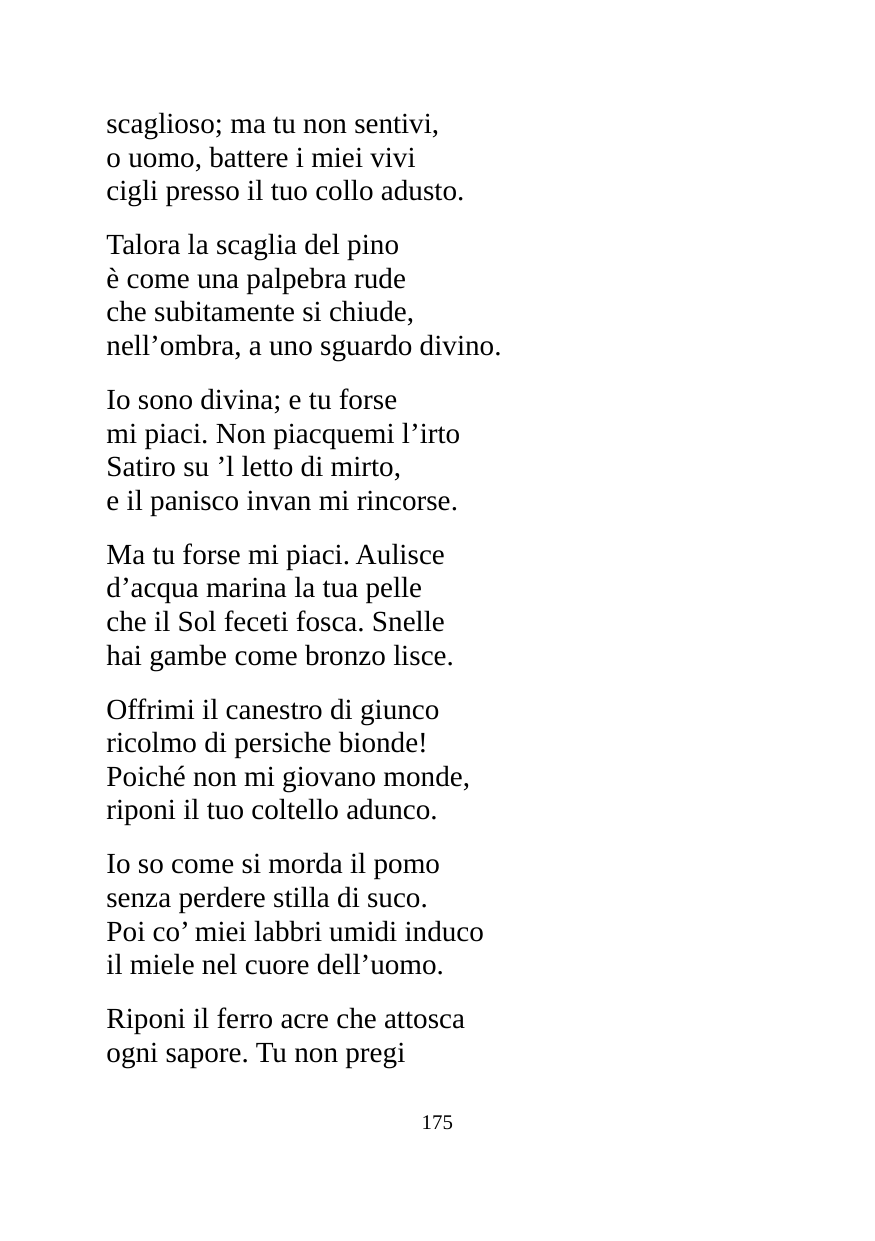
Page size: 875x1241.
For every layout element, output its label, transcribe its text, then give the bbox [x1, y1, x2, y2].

text cigli presso il tuo collo adusto. [106, 173, 768, 207]
text mi piaci. Non piacquemi l’irto [106, 416, 768, 449]
text senza perdere stilla di suco. [106, 880, 768, 914]
text Riponi il ferro acre che attosca [106, 1001, 768, 1035]
text hai gambe come bronzo lisce. [106, 638, 768, 671]
text Talora la scaglia del pino [106, 227, 768, 261]
text che il Sol feceti fosca. Snelle [106, 604, 768, 638]
text Satiro su ’l letto di mirto, [106, 449, 768, 483]
text nell’ombra, a uno sguardo divino. [106, 328, 768, 362]
text Poi co’ miei labbri umidi induco [106, 914, 768, 947]
text Io so come si morda il pomo [106, 847, 768, 880]
text Io sono divina; e tu forse [106, 382, 768, 416]
text ogni sapore. Tu non pregi [106, 1035, 768, 1068]
text scaglioso; ma tu non sentivi, [106, 106, 768, 140]
text o uomo, battere i miei vivi [106, 140, 768, 173]
text Ma tu forse mi piaci. Aulisce [106, 537, 768, 571]
text ricolmo di persiche bionde! [106, 725, 768, 759]
text Offrimi il canestro di giunco [106, 692, 768, 725]
text e il panisco invan mi rincorse. [106, 483, 768, 516]
text che subitamente si chiude, [106, 294, 768, 328]
text Poiché non mi giovano monde, [106, 759, 768, 792]
text riponi il tuo coltello adunco. [106, 792, 768, 826]
text d’acqua marina la tua pelle [106, 571, 768, 604]
text è come una palpebra rude [106, 261, 768, 294]
text il miele nel cuore dell’uomo. [106, 947, 768, 981]
